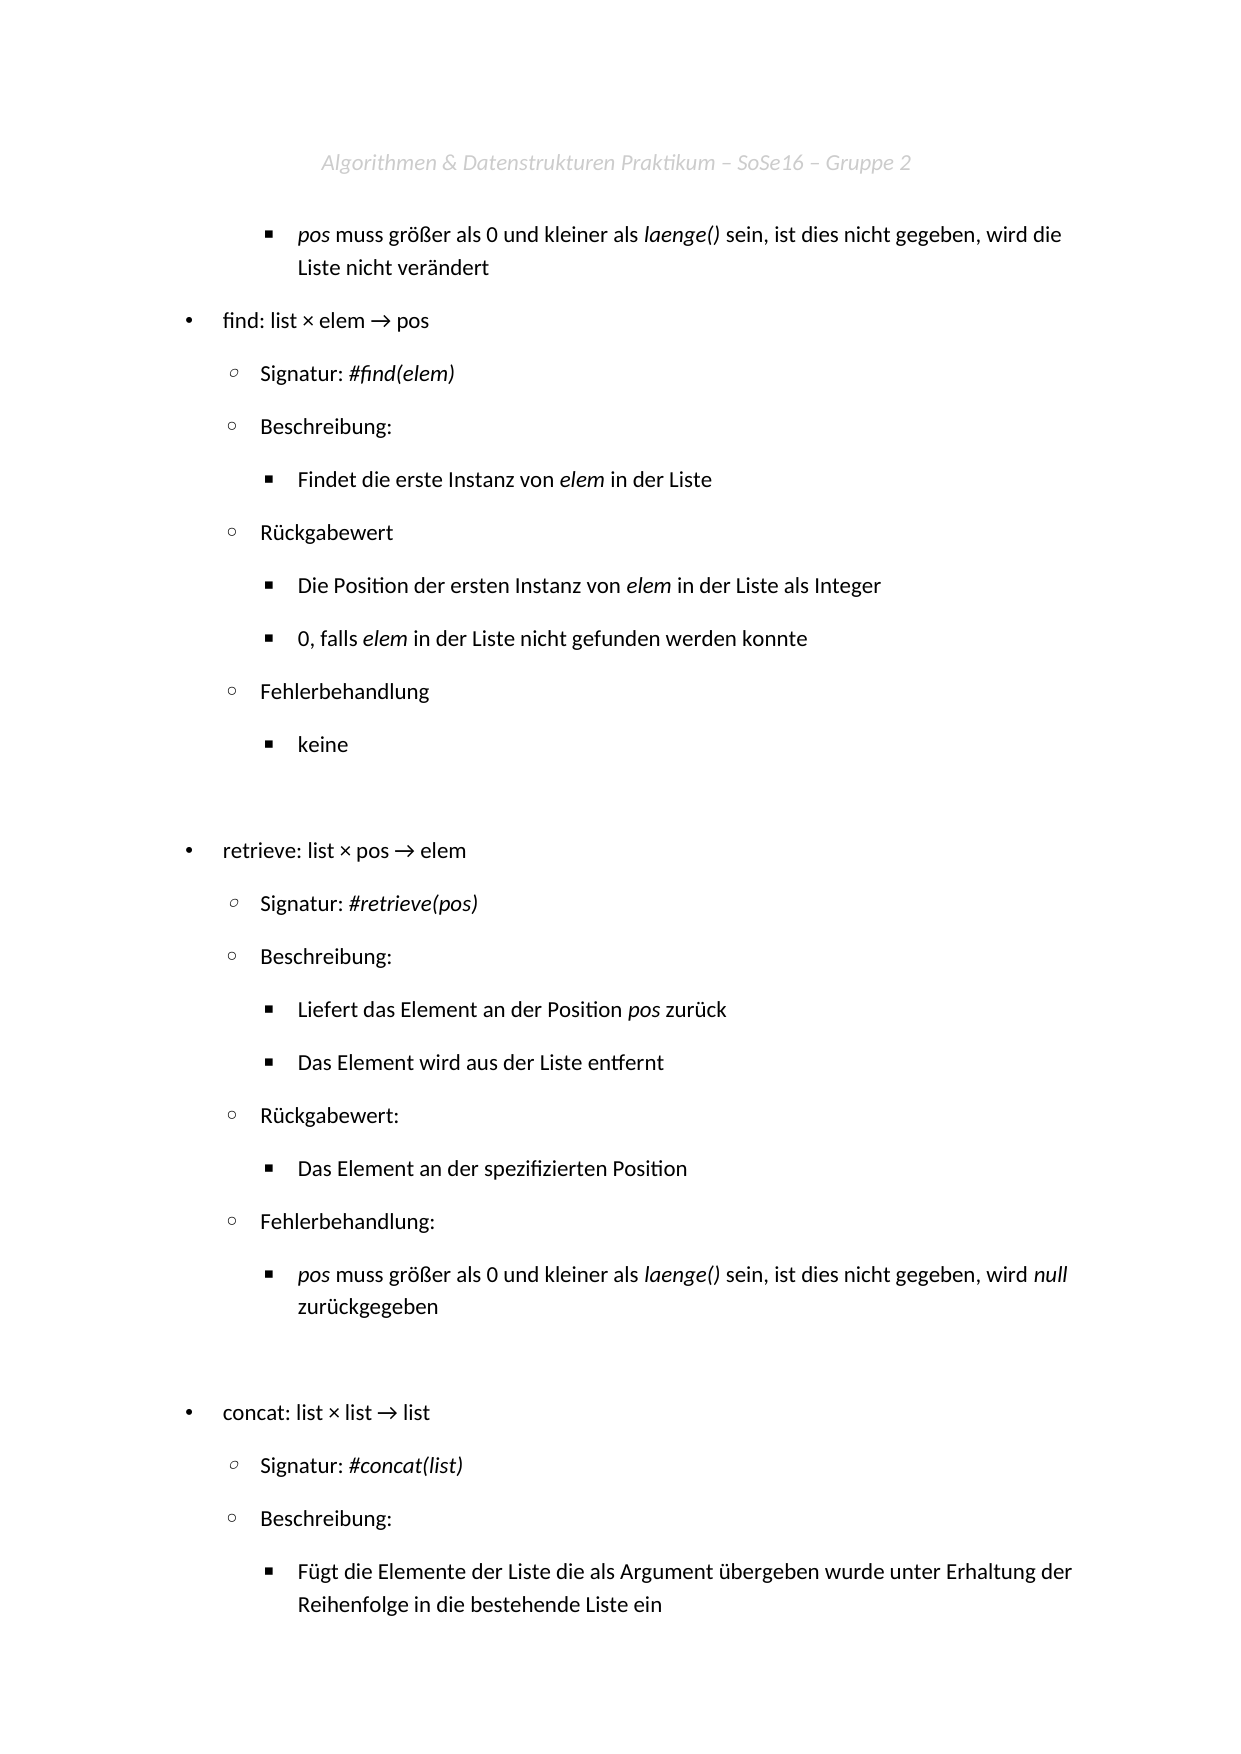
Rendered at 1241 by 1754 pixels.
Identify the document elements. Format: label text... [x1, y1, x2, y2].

list 0, falls elem in der Liste nicht gefunden werden konnte [260, 624, 1093, 652]
list retrieve: list × pos → elem [185, 836, 1093, 864]
list Beschreibung: [223, 1504, 1093, 1532]
list concat: list × list → list [185, 1398, 1093, 1426]
list Findet die erste Instanz von elem in der Liste [260, 465, 1093, 493]
list Signatur: #find(elem) [223, 359, 1093, 387]
list Fehlerbehandlung [223, 677, 1093, 705]
list Fehlerbehandlung: [223, 1207, 1093, 1235]
list Rückgabewert: [223, 1101, 1093, 1129]
list Das Element wird aus der Liste entfernt [260, 1048, 1093, 1076]
list Beschreibung: [223, 942, 1093, 970]
list find: list × elem → pos [185, 306, 1093, 334]
list Liefert das Element an der Position pos zurück [260, 995, 1093, 1023]
list Signatur: #concat(list) [223, 1451, 1093, 1479]
list Die Position der ersten Instanz von elem in der Liste als Integer [260, 571, 1093, 599]
list Rückgabewert [223, 518, 1093, 546]
list Das Element an der spezifizierten Position [260, 1154, 1093, 1182]
list Fügt die Elemente der Liste die als Argument übergeben wurde unter Erhaltung der Reihenfolge in die bestehende Liste ein [260, 1557, 1093, 1618]
list pos muss größer als 0 und kleiner als laenge() sein, ist dies nicht gegeben, wird die Liste nicht verändert [260, 221, 1093, 281]
list pos muss größer als 0 und kleiner als laenge() sein, ist dies nicht gegeben, wird null zurückgegeben [260, 1260, 1093, 1320]
list Signatur: #retrieve(pos) [223, 889, 1093, 917]
list keine [260, 730, 1093, 758]
list Beschreibung: [223, 412, 1093, 440]
